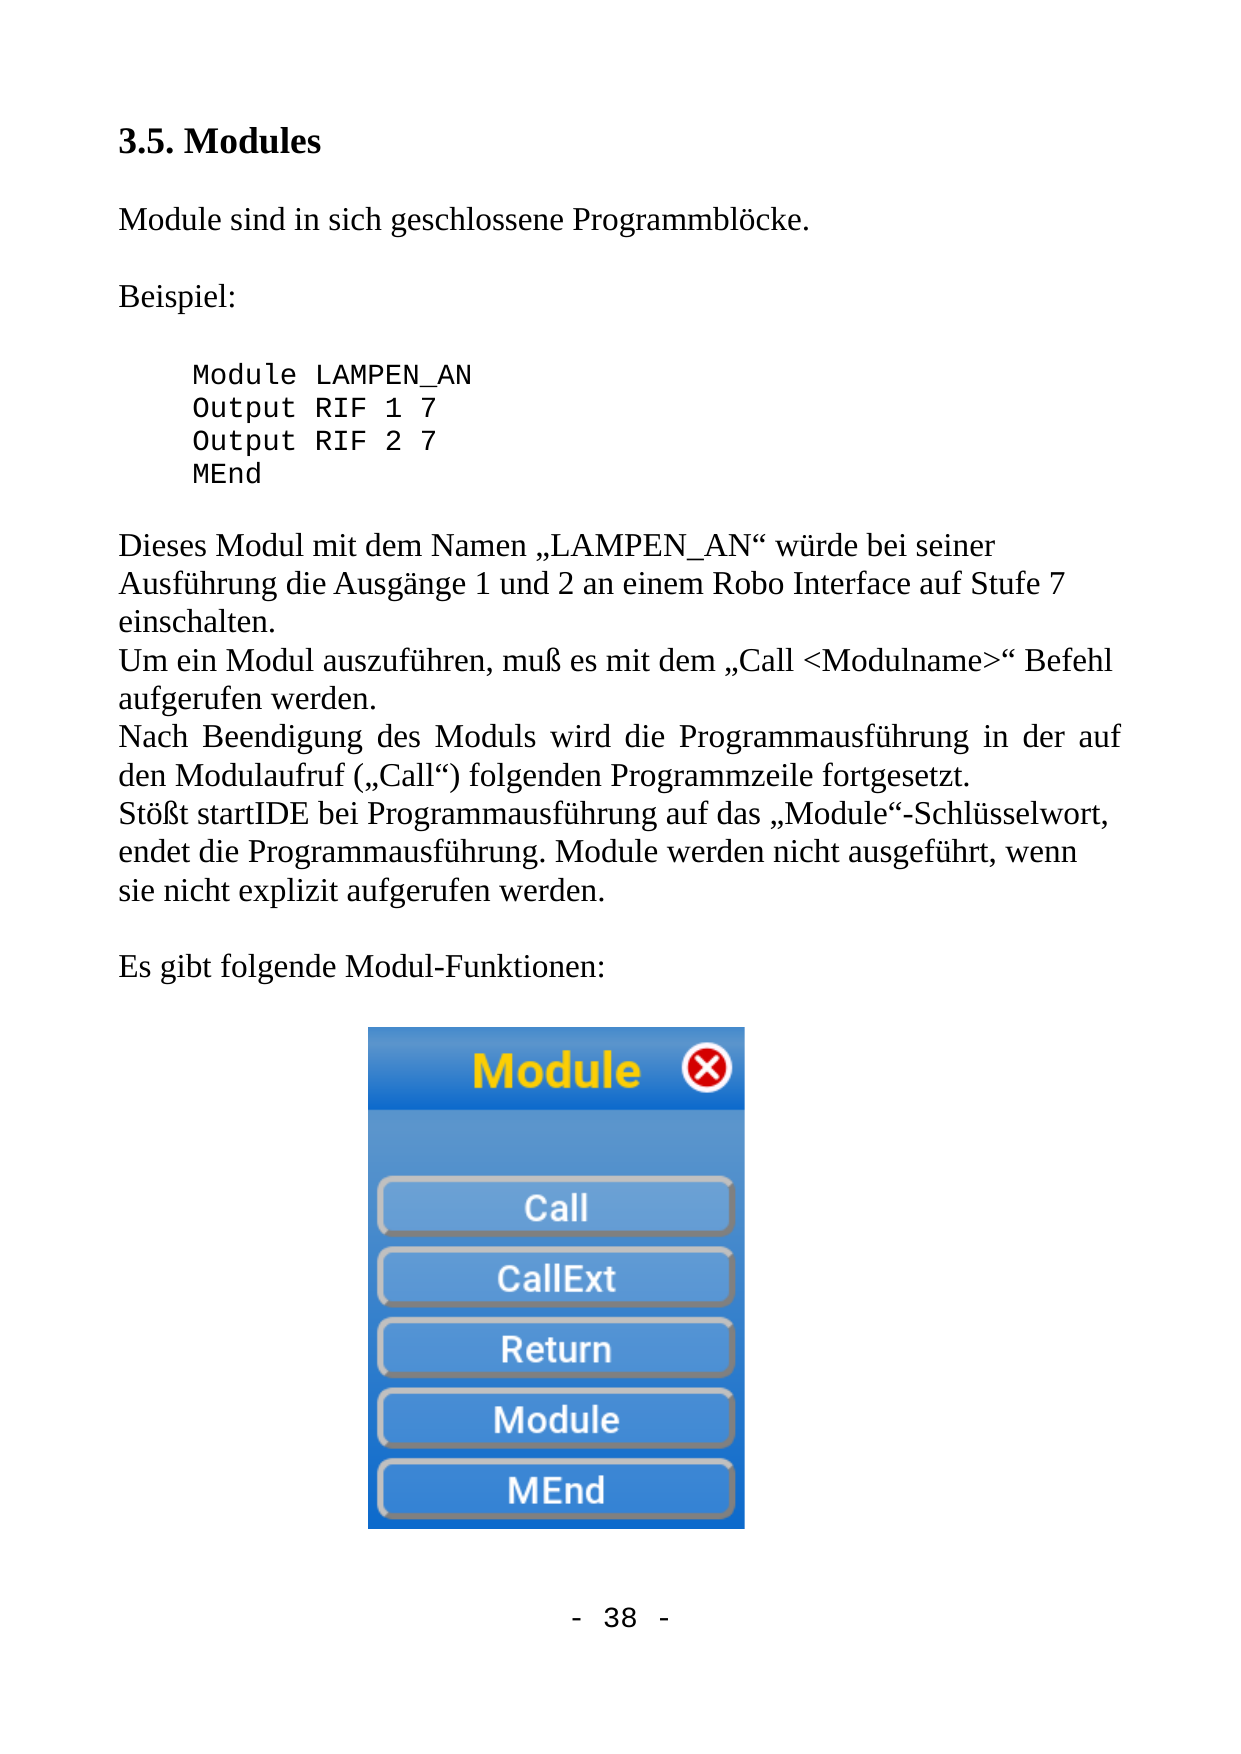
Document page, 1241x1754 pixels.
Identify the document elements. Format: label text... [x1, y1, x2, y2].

text Um ein Modul auszuführen, muß es mit dem „Call <Modulname>“ Befehl aufgerufen werden. [118, 640, 1122, 717]
text Es gibt folgende Modul-Funktionen: [118, 947, 1122, 985]
picture [368, 1027, 745, 1529]
text Beispiel: [118, 276, 1122, 314]
text Output RIF 2 7 [118, 426, 1122, 459]
text 3.5. Modules [118, 118, 1122, 161]
text Module sind in sich geschlossene Programmblöcke. [118, 199, 1122, 238]
text MEnd [118, 459, 1122, 492]
text Dieses Modul mit dem Namen „LAMPEN_AN“ würde bei seiner Ausführung die Ausgänge 1 und 2 an einem Robo Interface auf Stufe 7 einschalten. [118, 525, 1122, 640]
text Output RIF 1 7 [118, 393, 1122, 426]
text Stößt startIDE bei Programmausführung auf das „Module“-Schlüsselwort, endet die Programmausführung. Module werden nicht ausgeführt, wenn sie nicht explizit aufgerufen werden. [118, 793, 1122, 908]
text Nach Beendigung des Moduls wird die Programmausführung in der auf den Modulaufruf („Call“) folgenden Programmzeile fortgesetzt. [118, 717, 1122, 793]
text Module LAMPEN_AN [118, 353, 1122, 393]
